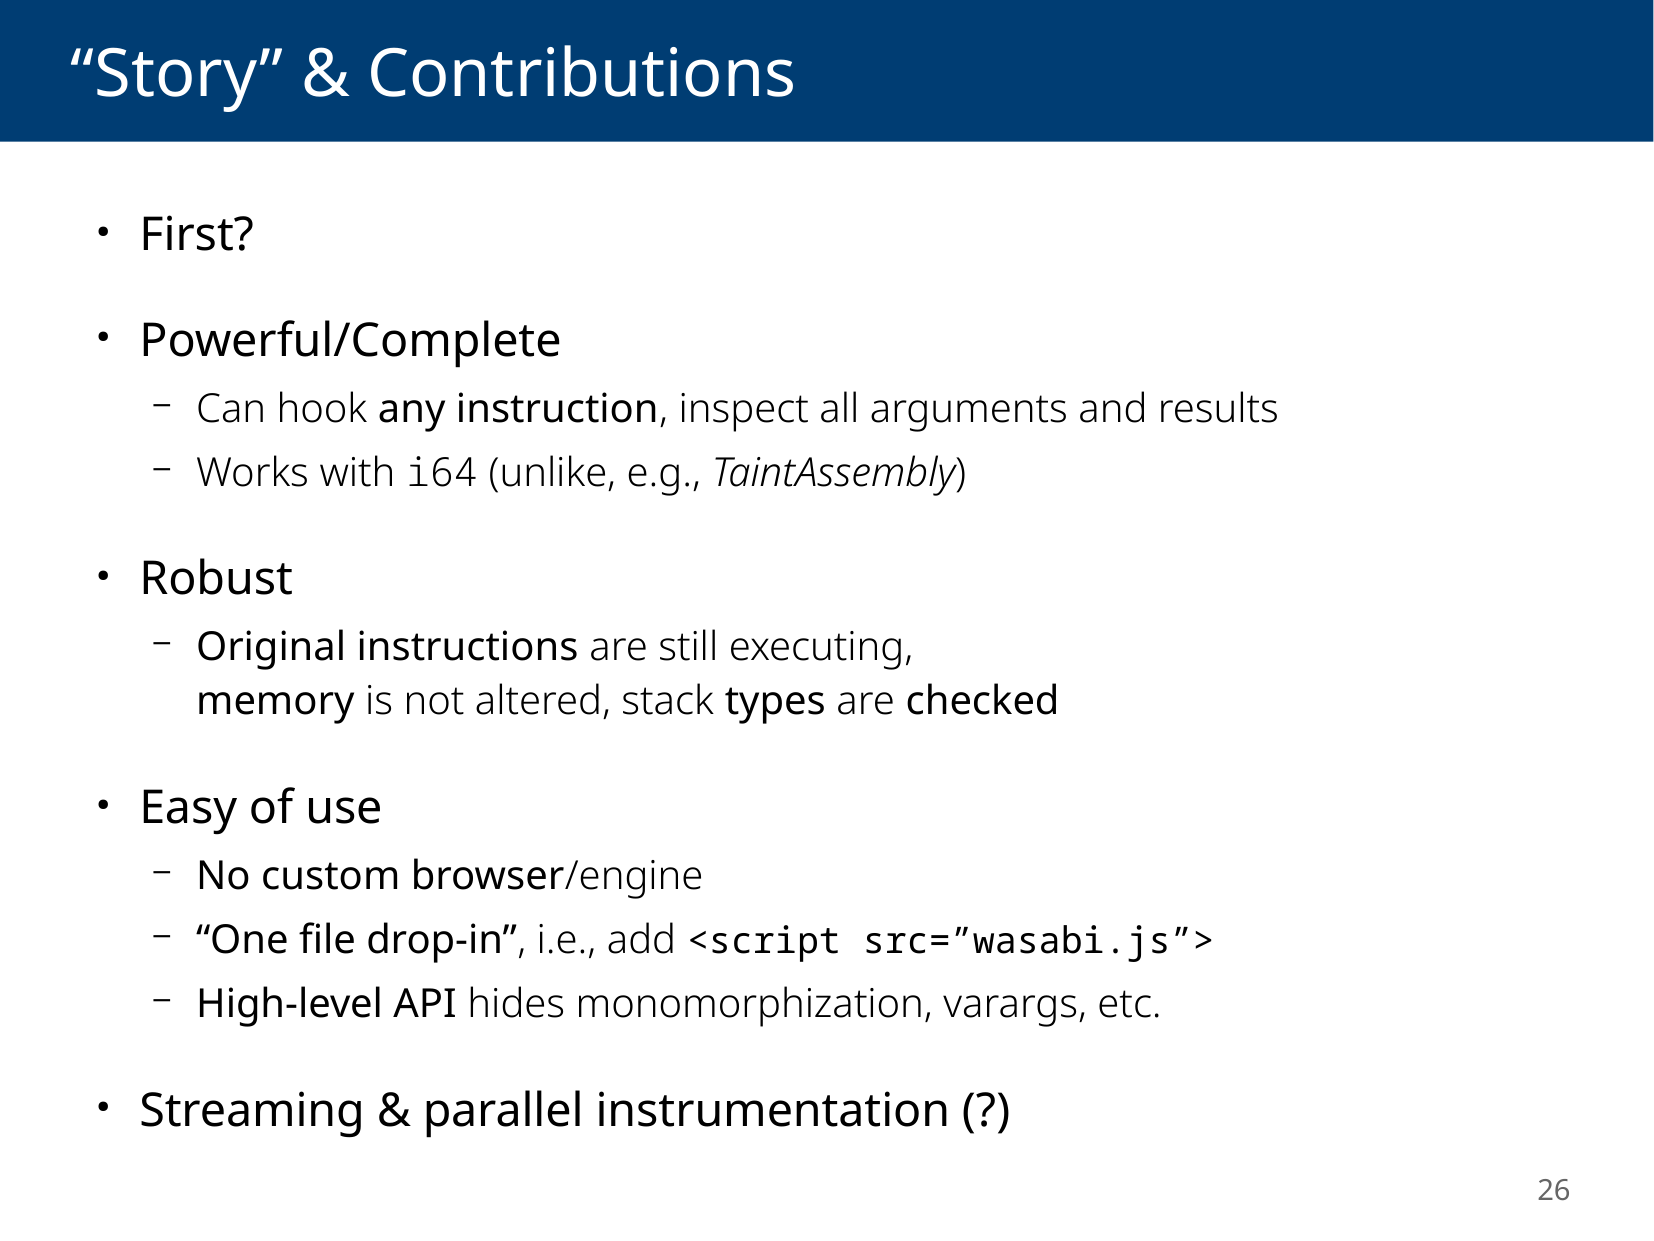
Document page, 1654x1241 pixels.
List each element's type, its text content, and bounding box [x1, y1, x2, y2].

title “Story” & Contributions [0, 0, 1654, 142]
list First? Powerful/Complete Can hook any instruction, inspect all arguments and results Works with i64 (unlike, e.g., TaintAssembly) Robust Original instructions are still executing, memory is not altered, stack types are checked Easy of use No custom browser/engine “One file drop-in”, i.e., add <script src=”wasabi.js”> High-level API hides monomorphization, varargs, etc. Streaming & parallel instrumentation (?) [82, 200, 1571, 1146]
